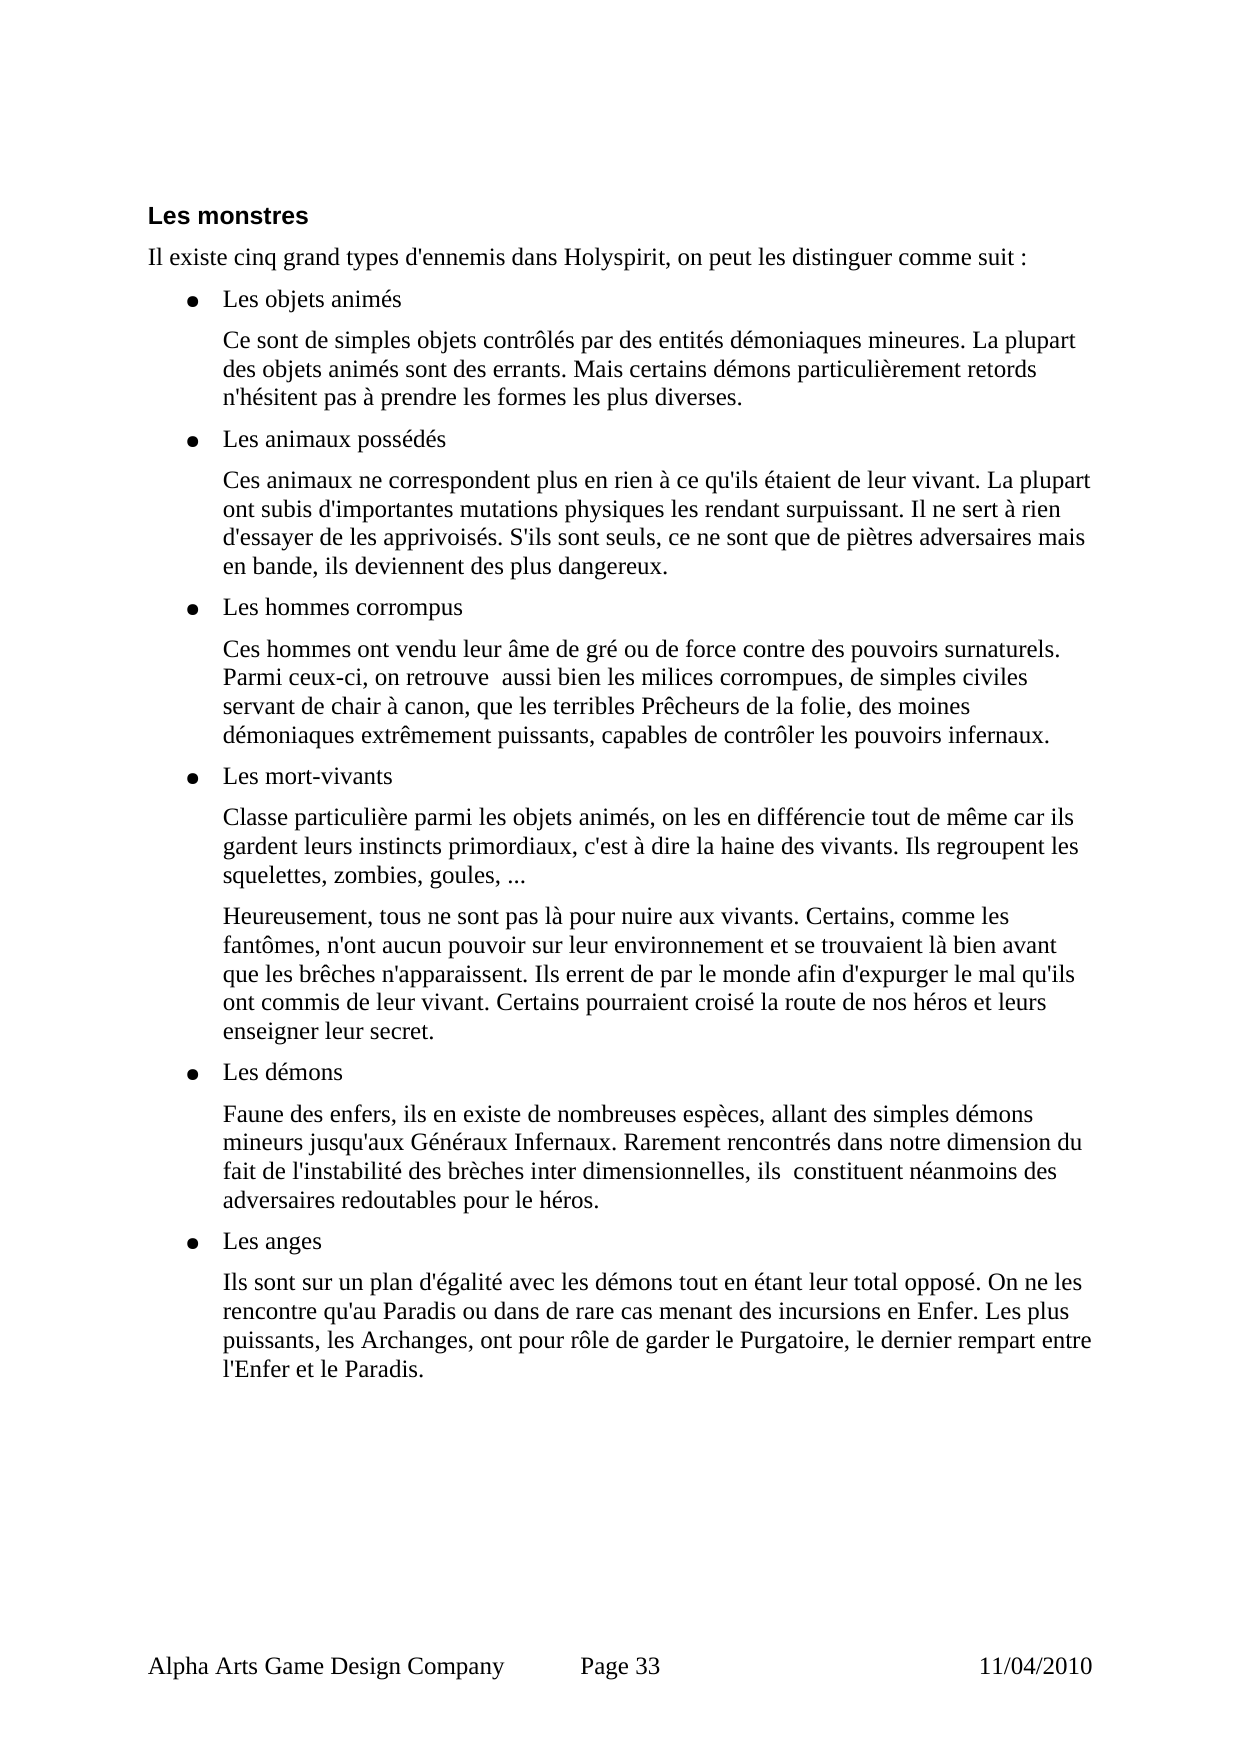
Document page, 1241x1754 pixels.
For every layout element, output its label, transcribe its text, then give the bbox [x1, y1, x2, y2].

list Les mort-vivants [185, 761, 1092, 790]
list Les hommes corrompus [185, 592, 1092, 621]
subtitle Les monstres [148, 201, 1092, 230]
list Heureusement, tous ne sont pas là pour nuire aux vivants. Certains, comme les fantômes, n'ont aucun pouvoir sur leur environnement et se trouvaient là bien avant que les brêches n'apparaissent. Ils errent de par le monde afin d'expurger le mal qu'ils ont commis de leur vivant. Certains pourraient croisé la route de nos héros et leurs enseigner leur secret. [185, 901, 1092, 1045]
list Les animaux possédés [185, 424, 1092, 452]
list Les objets animés [185, 284, 1092, 312]
list Classe particulière parmi les objets animés, on les en différencie tout de même car ils gardent leurs instincts primordiaux, c'est à dire la haine des vivants. Ils regroupent les squelettes, zombies, goules, ... [185, 802, 1092, 889]
list Les démons [185, 1057, 1092, 1086]
list Les anges [185, 1226, 1092, 1255]
list Ils sont sur un plan d'égalité avec les démons tout en étant leur total opposé. On ne les rencontre qu'au Paradis ou dans de rare cas menant des incursions en Enfer. Les plus puissants, les Archanges, ont pour rôle de garder le Purgatoire, le dernier rempart entre l'Enfer et le Paradis. [185, 1267, 1092, 1382]
list Ces hommes ont vendu leur âme de gré ou de force contre des pouvoirs surnaturels. Parmi ceux-ci, on retrouve aussi bien les milices corrompues, de simples civiles servant de chair à canon, que les terribles Prêcheurs de la folie, des moines démoniaques extrêmement puissants, capables de contrôler les pouvoirs infernaux. [185, 634, 1092, 749]
list Ces animaux ne correspondent plus en rien à ce qu'ils étaient de leur vivant. La plupart ont subis d'importantes mutations physiques les rendant surpuissant. Il ne sert à rien d'essayer de les apprivoisés. S'ils sont seuls, ce ne sont que de piètres adversaires mais en bande, ils deviennent des plus dangereux. [185, 465, 1092, 580]
text Il existe cinq grand types d'ennemis dans Holyspirit, on peut les distinguer comme suit : [148, 242, 1092, 271]
list Faune des enfers, ils en existe de nombreuses espèces, allant des simples démons mineurs jusqu'aux Généraux Infernaux. Rarement rencontrés dans notre dimension du fait de l'instabilité des brèches inter dimensionnelles, ils constituent néanmoins des adversaires redoutables pour le héros. [185, 1099, 1092, 1214]
list Ce sont de simples objets contrôlés par des entités démoniaques mineures. La plupart des objets animés sont des errants. Mais certains démons particulièrement retords n'hésitent pas à prendre les formes les plus diverses. [185, 325, 1092, 411]
